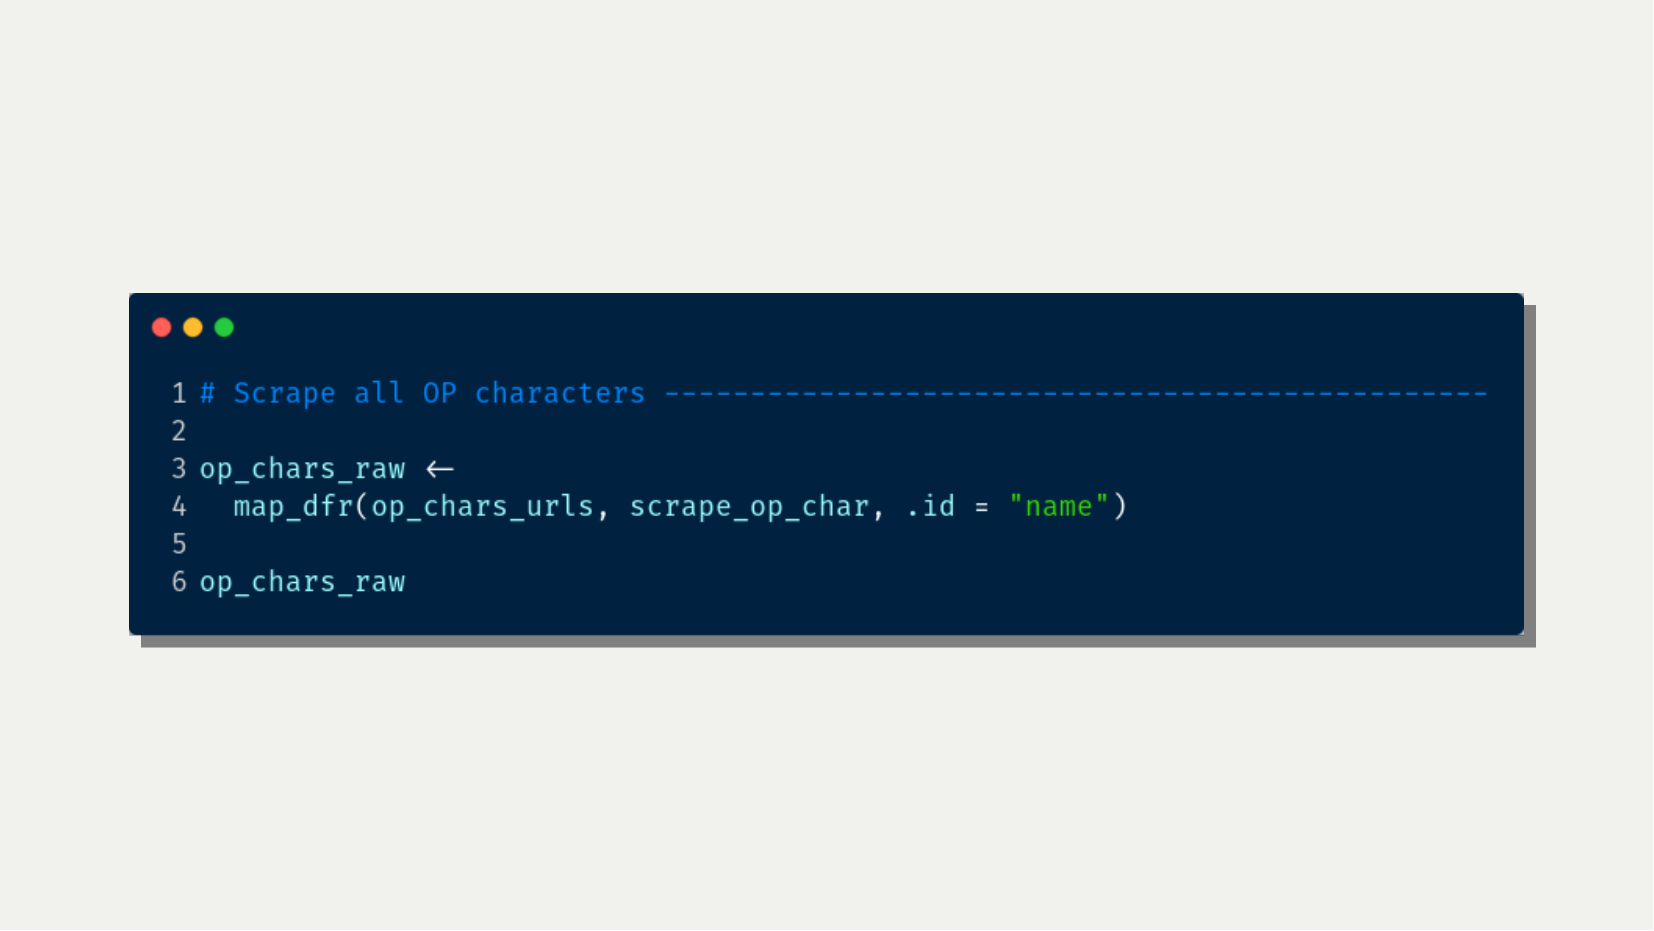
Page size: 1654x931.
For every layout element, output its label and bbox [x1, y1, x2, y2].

picture [129, 293, 1524, 637]
